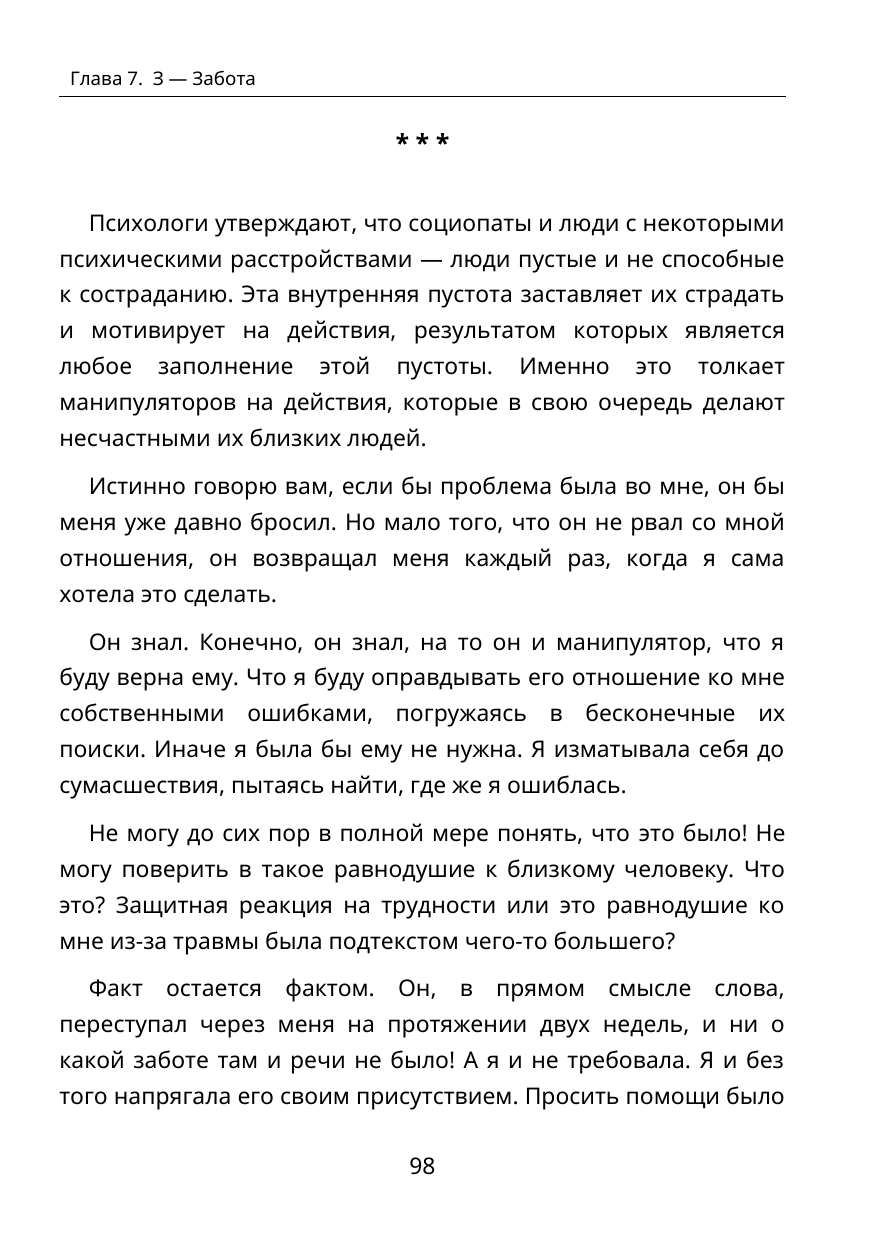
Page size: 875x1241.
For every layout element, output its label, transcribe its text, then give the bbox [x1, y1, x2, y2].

subtitle * * * [59, 126, 786, 160]
text Не могу до сих пор в полной мере понять, что это было! Не могу поверить в такое равнодушие к близкому человеку. Что это? Защитная реакция на трудности или это равнодушие ко мне из-за травмы была подтекстом чего-то большего? [59, 817, 786, 956]
text Он знал. Конечно, он знал, на то он и манипулятор, что я буду верна ему. Что я буду оправдывать его отношение ко мне собственными ошибками, погружаясь в бесконечные их поиски. Иначе я была бы ему не нужна. Я изматывала себя до сумасшествия, пытаясь найти, где же я ошиблась. [59, 625, 786, 800]
text Психологи утверждают, что социопаты и люди с некоторыми психическими расстройствами — люди пустые и не способные к состраданию. Эта внутренняя пустота заставляет их страдать и мотивирует на действия, результатом которых является любое заполнение этой пустоты. Именно это толкает манипуляторов на действия, которые в свою очередь делают несчастными их близких людей. [59, 207, 786, 453]
text Факт остается фактом. Он, в прямом смысле слова, переступал через меня на протяжении двух недель, и ни о какой заботе там и речи не было! А я и не требовала. Я и без того напрягала его своим присутствием. Просить помощи было [59, 972, 786, 1111]
text Истинно говорю вам, если бы проблема была во мне, он бы меня уже давно бросил. Но мало того, что он не рвал со мной отношения, он возвращал меня каждый раз, когда я сама хотела это сделать. [59, 470, 786, 609]
